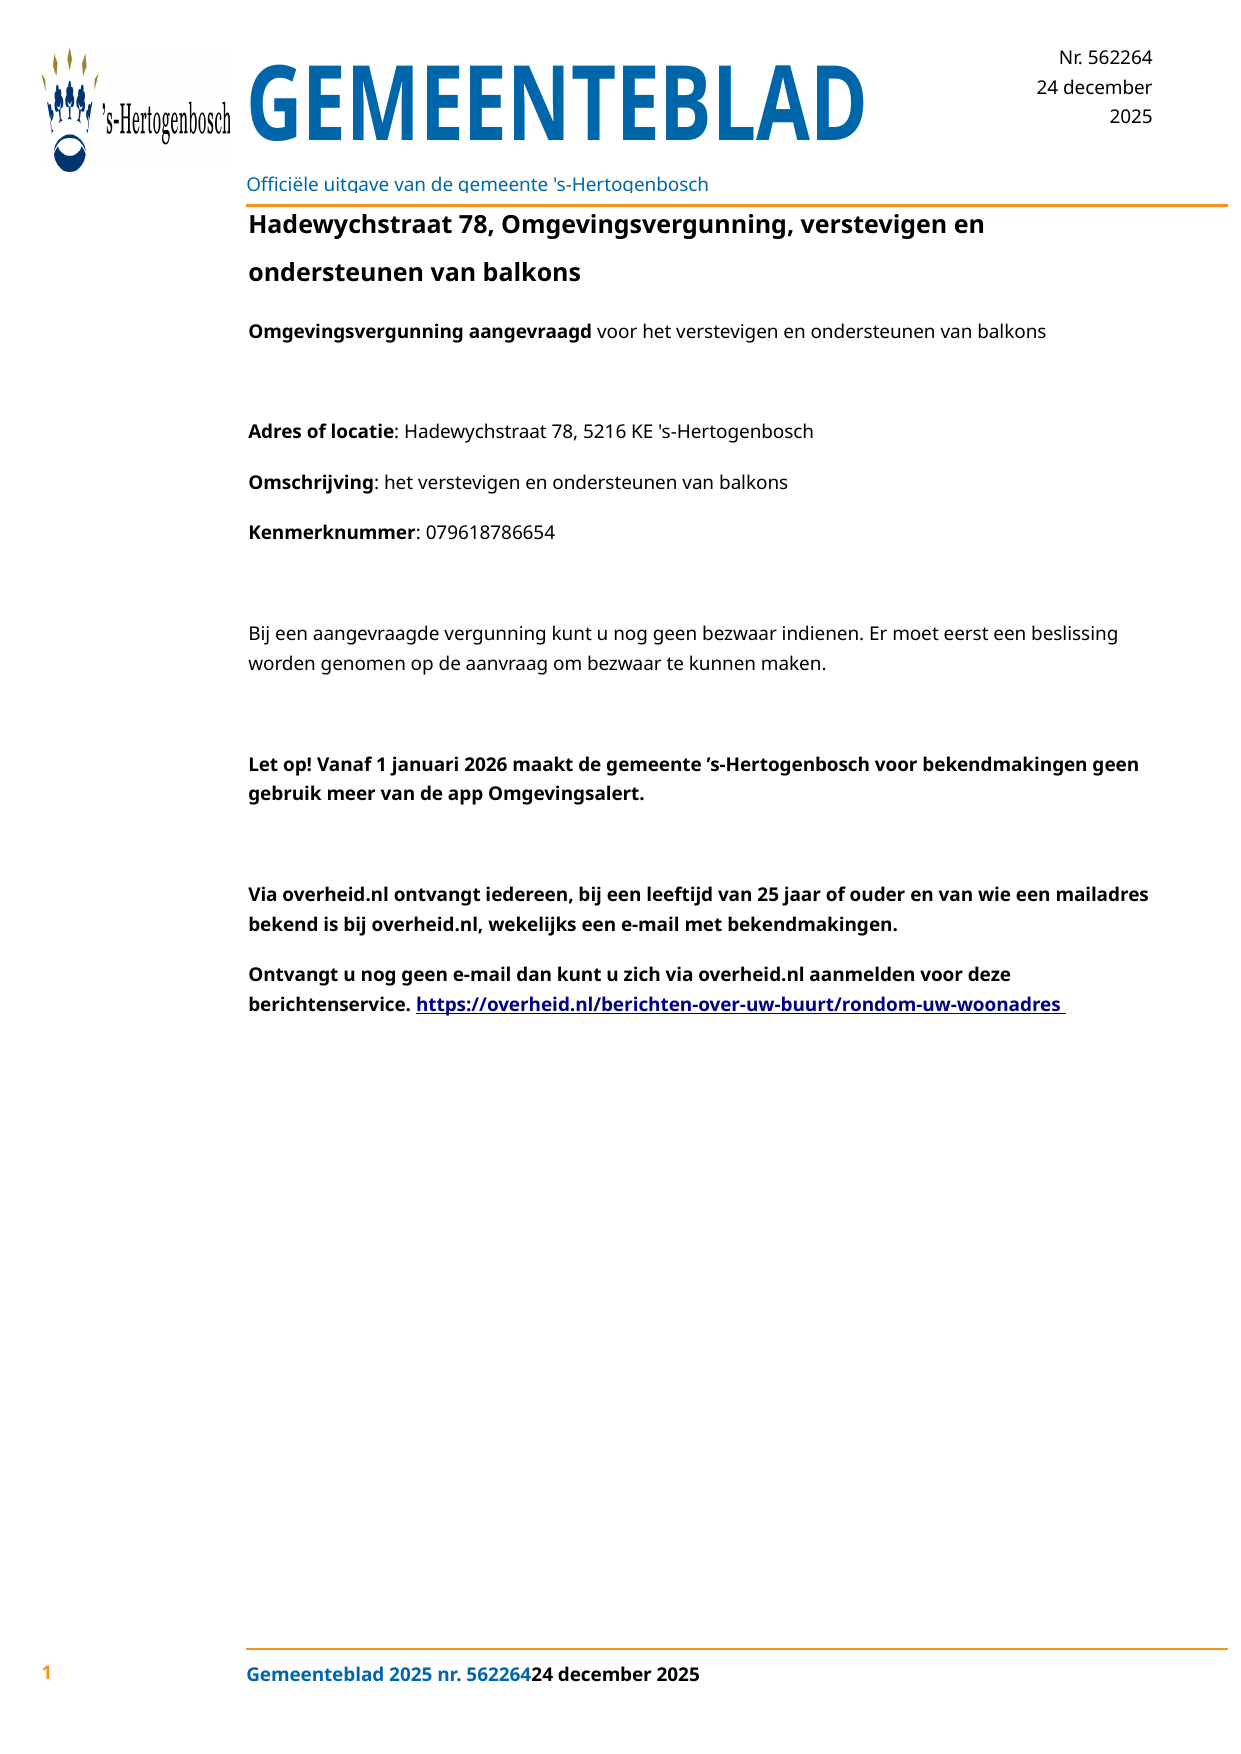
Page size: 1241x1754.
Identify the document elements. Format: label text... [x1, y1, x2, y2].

text Let op! Vanaf 1 januari 2026 maakt de gemeente ’s-Hertogenbosch voor bekendmakingen geen gebruik meer van de app Omgevingsalert. [248, 751, 1152, 806]
text Bij een aangevraagde vergunning kunt u nog geen bezwaar indienen. Er moet eerst een beslissing worden genomen op de aanvraag om bezwaar te kunnen maken. [248, 620, 1152, 676]
text Adres of locatie: Hadewychstraat 78, 5216 KE 's-Hertogenbosch [248, 419, 1152, 444]
text Via overheid.nl ontvangt iedereen, bij een leeftijd van 25 jaar of ouder en van wie een mailadres bekend is bij overheid.nl, wekelijks een e-mail met bekendmakingen. [248, 881, 1152, 937]
text Ontvangt u nog geen e-mail dan kunt u zich via overheid.nl aanmelden voor deze berichtenservice. https://overheid.nl/berichten-over-uw-buurt/rondom-uw-woonadres [248, 961, 1152, 1017]
text Omgevingsvergunning aangevraagd voor het verstevigen en ondersteunen van balkons [248, 318, 1152, 344]
text Hadewychstraat 78, Omgevingsvergunning, verstevigen en ondersteunen van balkons [248, 207, 1152, 288]
text Omschrijving: het verstevigen en ondersteunen van balkons [248, 469, 1152, 495]
picture [41, 47, 231, 172]
text Kenmerknummer: 079618786654 [248, 519, 1152, 545]
